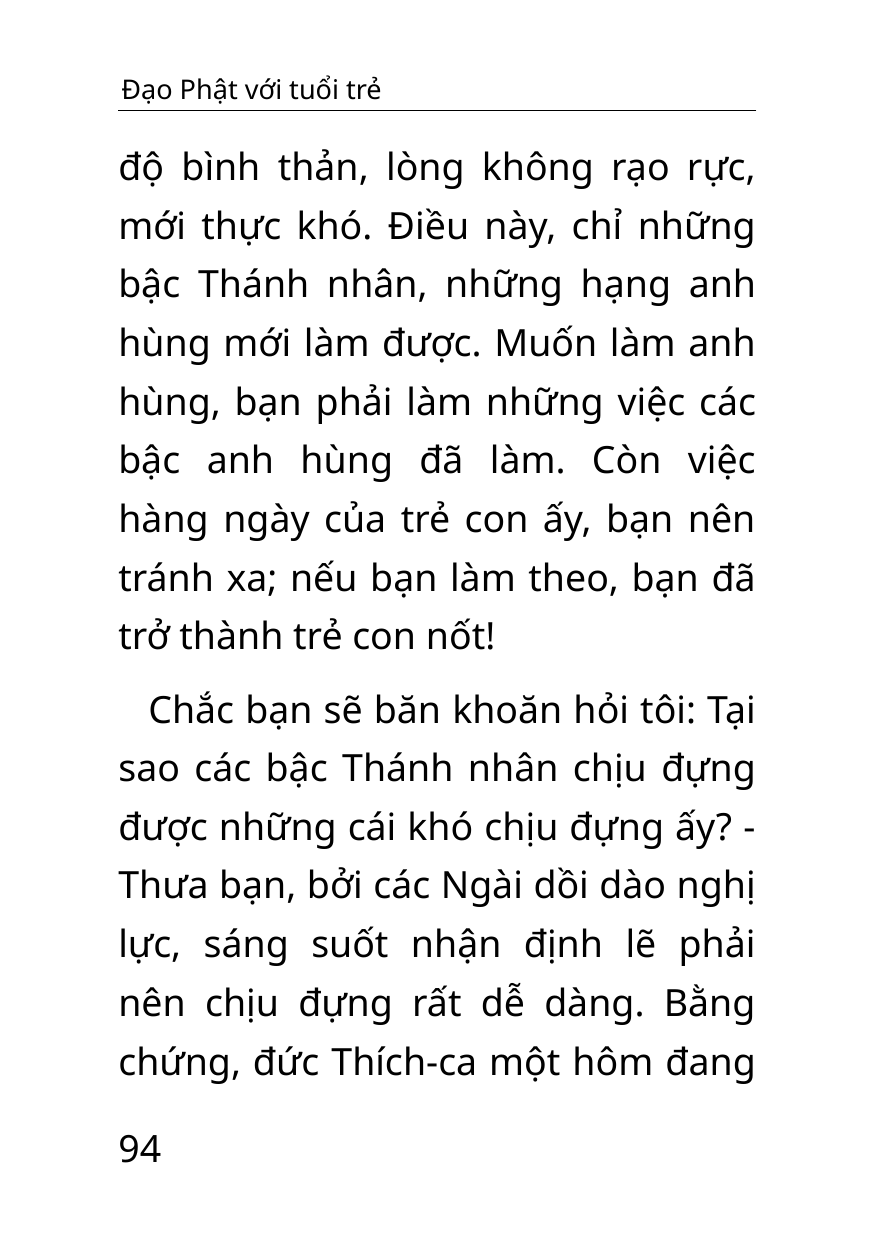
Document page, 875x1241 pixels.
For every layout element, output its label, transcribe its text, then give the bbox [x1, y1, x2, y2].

text độ bình thản, lòng không rạo rực, mới thực khó. Ðiều này, chỉ những bậc Thánh nhân, những hạng anh hùng mới làm được. Muốn làm anh hùng, bạn phải làm những việc các bậc anh hùng đã làm. Còn việc hàng ngày của trẻ con ấy, bạn nên tránh xa; nếu bạn làm theo, bạn đã trở thành trẻ con nốt! [118, 141, 756, 661]
text Chắc bạn sẽ băn khoăn hỏi tôi: Tại sao các bậc Thánh nhân chịu đựng được những cái khó chịu đựng ấy? - Thưa bạn, bởi các Ngài dồi dào nghị lực, sáng suốt nhận định lẽ phải nên chịu đựng rất dễ dàng. Bằng chứng, đức Thích-ca một hôm đang [118, 683, 756, 1086]
